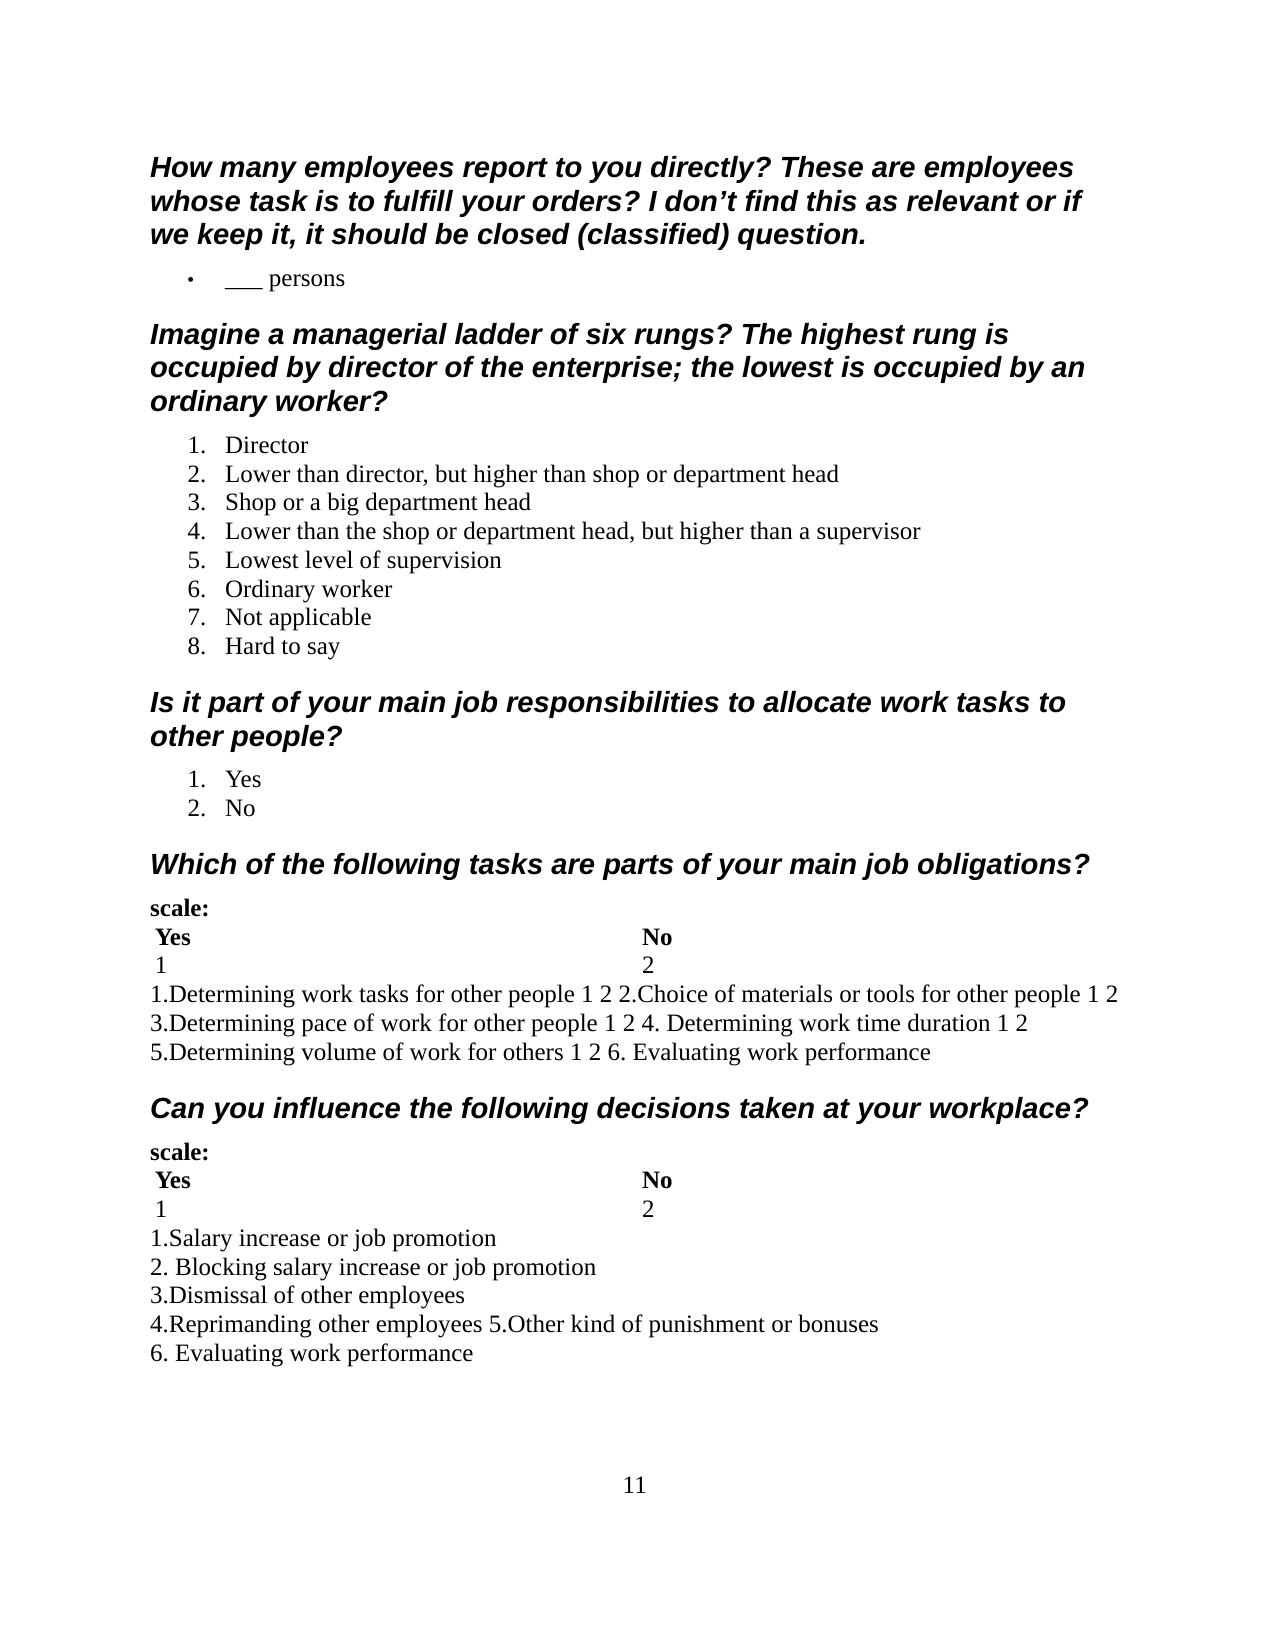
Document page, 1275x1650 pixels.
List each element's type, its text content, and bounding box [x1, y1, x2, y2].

list Not applicable [187, 602, 1125, 631]
table_cell 2 [638, 951, 1125, 979]
table_cell 1 [150, 1194, 637, 1223]
subtitle Is it part of your main job responsibilities to allocate work tasks to other people? [150, 685, 1125, 752]
subtitle Which of the following tasks are parts of your main job obligations? [150, 847, 1125, 881]
list No [187, 793, 1125, 822]
list ___ persons [187, 263, 1125, 292]
list Yes [187, 764, 1125, 793]
text 1.Determining work tasks for other people 1 2 2.Choice of materials or tools for other people 1 2 3.Determining pace of work for other people 1 2 4. Determining work time duration 1 2 5.Determining volume of work for others 1 2 6. Evaluating work performance [150, 979, 1125, 1066]
text scale: [150, 893, 1125, 922]
table_header No [638, 922, 1125, 951]
text scale: [150, 1137, 1125, 1165]
list Ordinary worker [187, 574, 1125, 602]
list Lower than the shop or department head, but higher than a supervisor [187, 516, 1125, 545]
list Director [187, 430, 1125, 459]
table_cell 2 [638, 1194, 1125, 1223]
subtitle How many employees report to you directly? These are employees whose task is to fulfill your orders? I don’t find this as relevant or if we keep it, it should be closed (classified) question. [150, 150, 1125, 251]
text 1.Salary increase or job promotion 2. Blocking salary increase or job promotion 3.Dismissal of other employees 4.Reprimanding other employees 5.Other kind of punishment or bonuses 6. Evaluating work performance [150, 1223, 1125, 1367]
list Lowest level of supervision [187, 545, 1125, 574]
table_header No [638, 1165, 1125, 1194]
table_header Yes [150, 1165, 637, 1194]
list Hard to say [187, 631, 1125, 660]
subtitle Can you influence the following decisions taken at your workplace? [150, 1091, 1125, 1124]
table_cell 1 [150, 951, 637, 979]
subtitle Imagine a managerial ladder of six rungs? The highest rung is occupied by director of the enterprise; the lowest is occupied by an ordinary worker? [150, 317, 1125, 417]
table_header Yes [150, 922, 637, 951]
list Lower than director, but higher than shop or department head [187, 459, 1125, 487]
list Shop or a big department head [187, 487, 1125, 516]
